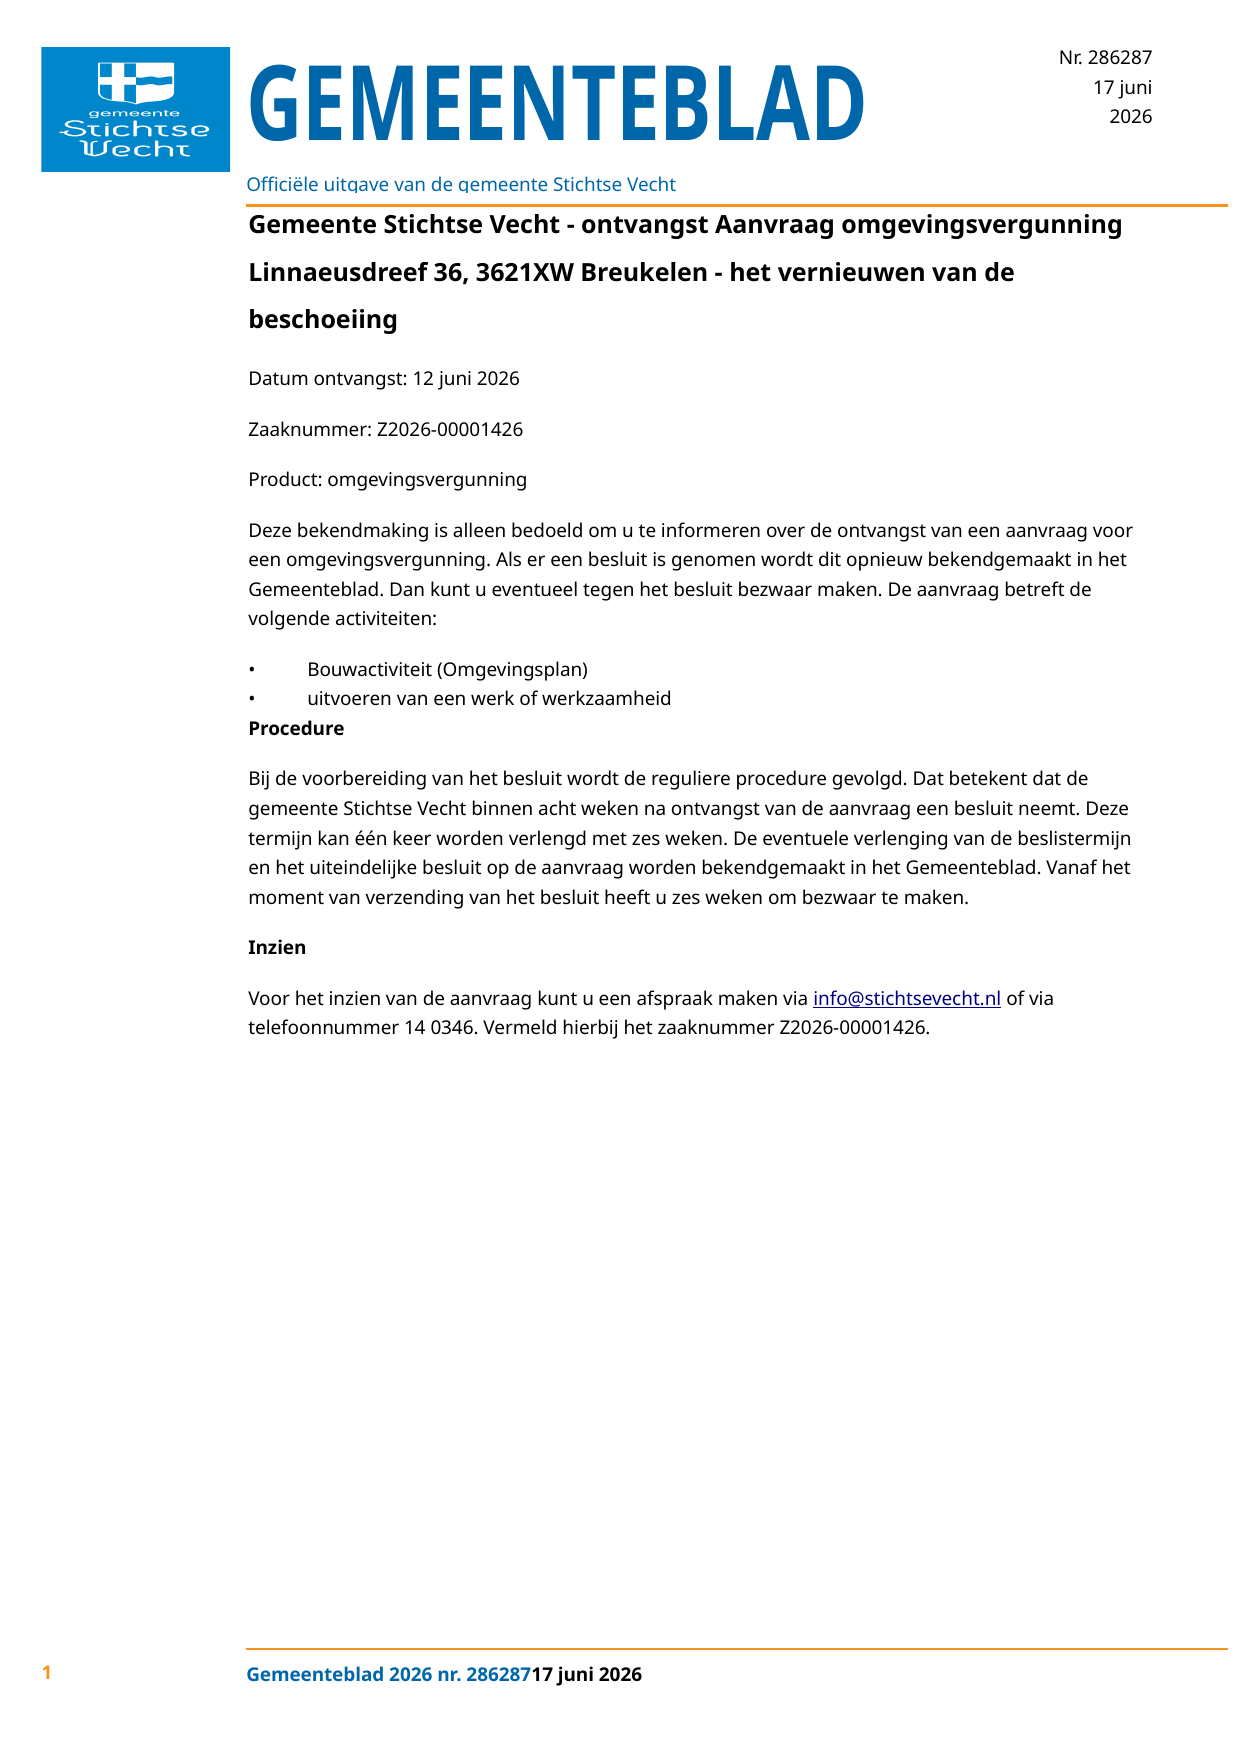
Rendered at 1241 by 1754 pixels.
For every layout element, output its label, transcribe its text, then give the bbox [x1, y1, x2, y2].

text Voor het inzien van de aanvraag kunt u een afspraak maken via info@stichtsevecht.nl of via telefoonnummer 14 0346. Vermeld hierbij het zaaknummer Z2026-00001426. [248, 985, 1152, 1040]
text Deze bekendmaking is alleen bedoeld om u te informeren over de ontvangst van een aanvraag voor een omgevingsvergunning. Als er een besluit is genomen wordt dit opnieuw bekendgemaakt in het Gemeenteblad. Dan kunt u eventueel tegen het besluit bezwaar maken. De aanvraag betreft de volgende activiteiten: [248, 517, 1152, 631]
list uitvoeren van een werk of werkzaamheid [248, 686, 1152, 711]
text Procedure [248, 715, 1152, 741]
list Bouwactiviteit (Omgevingsplan) [248, 656, 1152, 682]
picture [137, 63, 174, 103]
picture [99, 63, 135, 101]
text Zaaknummer: Z2026-00001426 [248, 416, 1152, 442]
text Product: omgevingsvergunning [248, 466, 1152, 492]
text Inzien [248, 934, 1152, 960]
text Bij de voorbereiding van het besluit wordt de reguliere procedure gevolgd. Dat betekent dat de gemeente Stichtse Vecht binnen acht weken na ontvangst van de aanvraag een besluit neemt. Deze termijn kan één keer worden verlengd met zes weken. De eventuele verlenging van de beslistermijn en het uiteindelijke besluit op de aanvraag worden bekendgemaakt in het Gemeenteblad. Vanaf het moment van verzending van het besluit heeft u zes weken om bezwaar te maken. [248, 766, 1152, 909]
text Gemeente Stichtse Vecht - ontvangst Aanvraag omgevingsvergunning Linnaeusdreef 36, 3621XW Breukelen - het vernieuwen van de beschoeiing [248, 207, 1152, 336]
text Datum ontvangst: 12 juni 2026 [248, 366, 1152, 391]
